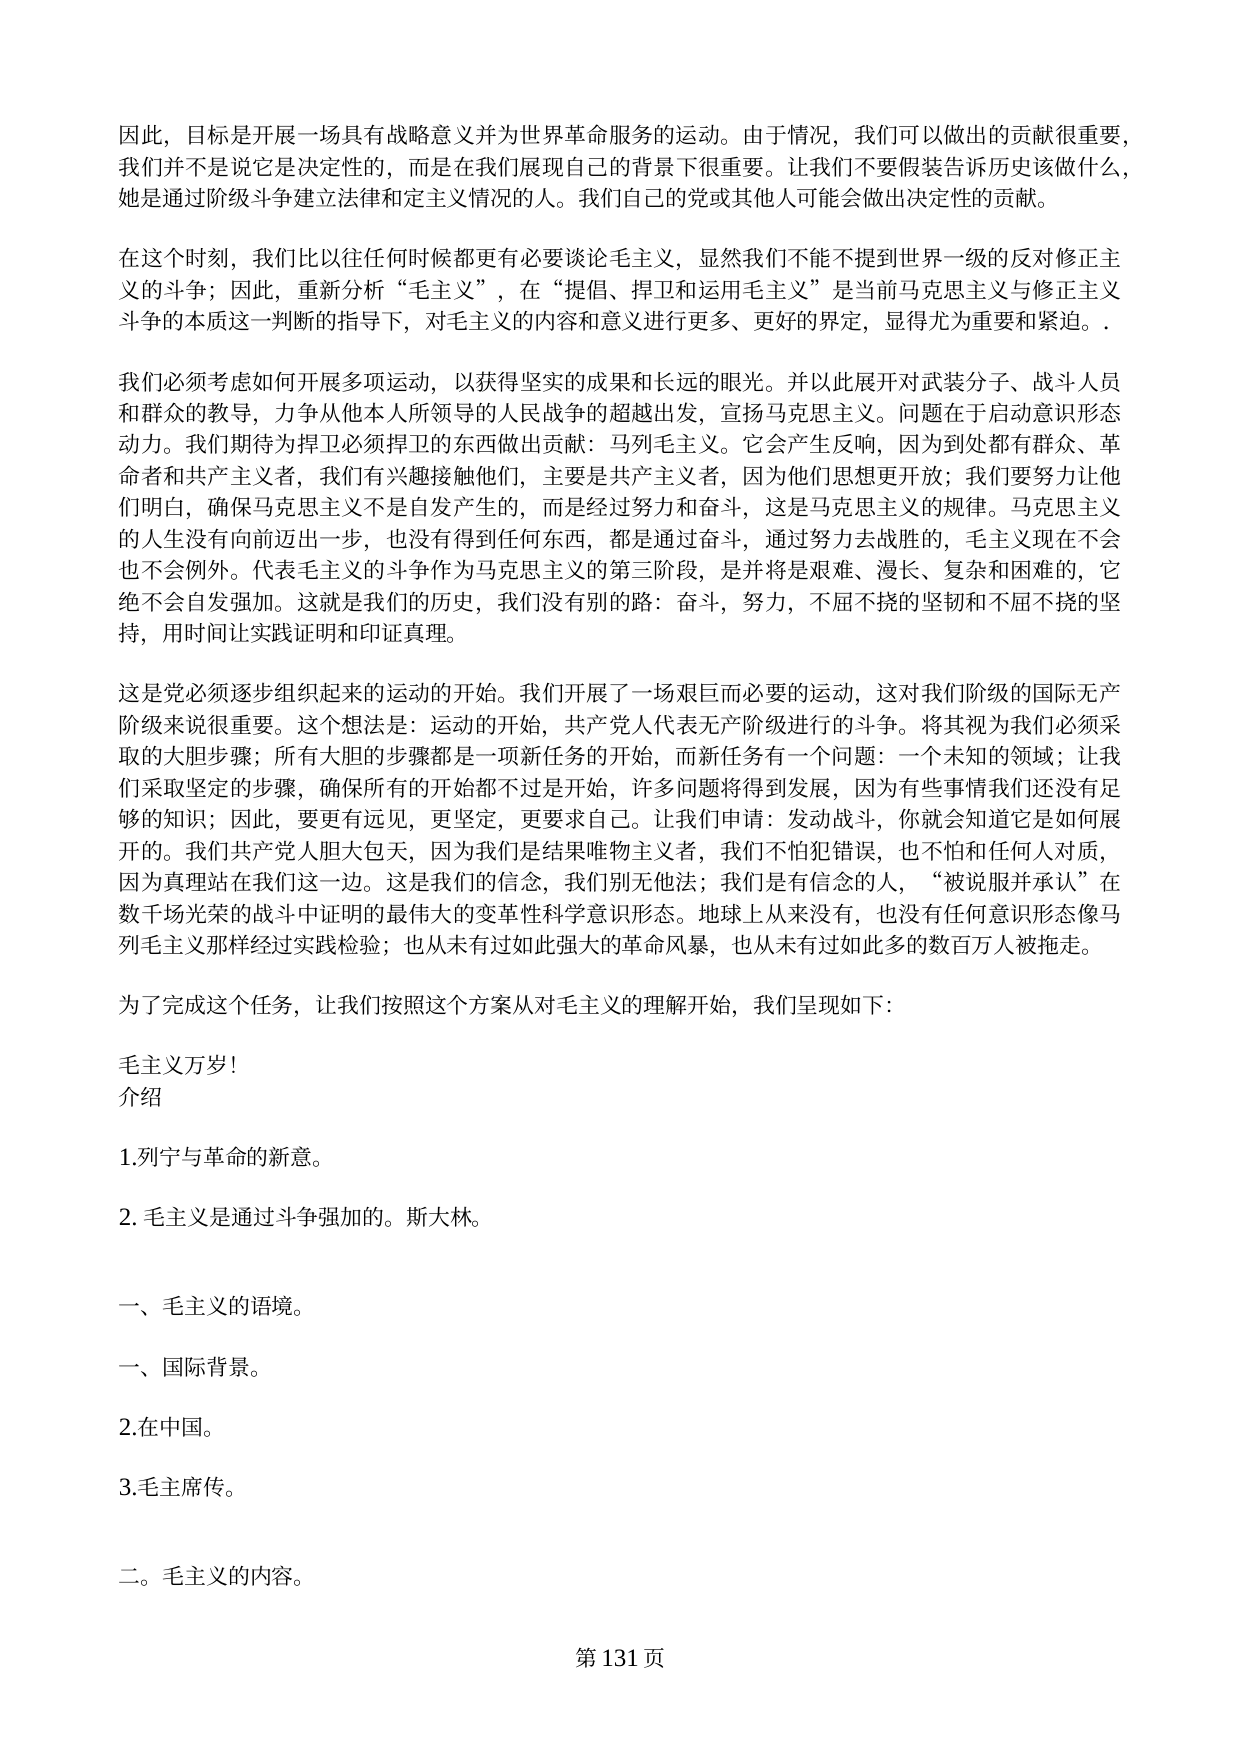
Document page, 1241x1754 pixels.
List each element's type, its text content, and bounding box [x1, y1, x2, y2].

text 我们必须考虑如何开展多项运动，以获得坚实的成果和长远的眼光。并以此展开对武装分子、战斗人员和群众的教导，力争从他本人所领导的人民战争的超越出发，宣扬马克思主义。问题在于启动意识形态动力。我们期待为捍卫必须捍卫的东西做出贡献：马列毛主义。它会产生反响，因为到处都有群众、革命者和共产主义者，我们有兴趣接触他们，主要是共产主义者，因为他们思想更开放；我们要努力让他们明白，确保马克思主义不是自发产生的，而是经过努力和奋斗，这是马克思主义的规律。马克思主义的人生没有向前迈出一步，也没有得到任何东西，都是通过奋斗，通过努力去战胜的，毛主义现在不会也不会例外。代表毛主义的斗争作为马克思主义的第三阶段，是并将是艰难、漫长、复杂和困难的，它绝不会自发强加。这就是我们的历史，我们没有别的路：奋斗，努力，不屈不挠的坚韧和不屈不挠的坚持，用时间让实践证明和印证真理。 [118, 365, 1122, 648]
text 二。毛主义的内容。 [118, 1559, 1122, 1591]
text 2. 毛主义是通过斗争强加的。斯大林。 [118, 1201, 1122, 1232]
text 1.列宁与革命的新意。 [118, 1140, 1122, 1172]
text 为了完成这个任务，让我们按照这个方案从对毛主义的理解开始，我们呈现如下： [118, 988, 1122, 1020]
text 一、国际背景。 [118, 1350, 1122, 1381]
text 3.毛主席传。 [118, 1470, 1122, 1502]
text 因此，目标是开展一场具有战略意义并为世界革命服务的运动。由于情况，我们可以做出的贡献很重要，我们并不是说它是决定性的，而是在我们展现自己的背景下很重要。让我们不要假装告诉历史该做什么，她是通过阶级斗争建立法律和定主义情况的人。我们自己的党或其他人可能会做出决定性的贡献。 [118, 118, 1122, 213]
text 毛主义万岁！ [118, 1049, 1122, 1080]
text 一、毛主义的语境。 [118, 1289, 1122, 1321]
text 2.在中国。 [118, 1410, 1122, 1441]
text 这是党必须逐步组织起来的运动的开始。我们开展了一场艰巨而必要的运动，这对我们阶级的国际无产阶级来说很重要。这个想法是：运动的开始，共产党人代表无产阶级进行的斗争。将其视为我们必须采取的大胆步骤；所有大胆的步骤都是一项新任务的开始，而新任务有一个问题：一个未知的领域；让我们采取坚定的步骤，确保所有的开始都不过是开始，许多问题将得到发展，因为有些事情我们还没有足够的知识；因此，要更有远见，更坚定，更要求自己。让我们申请：发动战斗，你就会知道它是如何展开的。我们共产党人胆大包天，因为我们是结果唯物主义者，我们不怕犯错误，也不怕和任何人对质，因为真理站在我们这一边。这是我们的信念，我们别无他法；我们是有信念的人，“被说服并承认”在数千场光荣的战斗中证明的最伟大的变革性科学意识形态。地球上从来没有，也没有任何意识形态像马列毛主义那样经过实践检验；也从未有过如此强大的革命风暴，也从未有过如此多的数百万人被拖走。 [118, 677, 1122, 960]
text 在这个时刻，我们比以往任何时候都更有必要谈论毛主义，显然我们不能不提到世界一级的反对修正主义的斗争；因此，重新分析“毛主义”，在“提倡、捍卫和运用毛主义”是当前马克思主义与修正主义斗争的本质这一判断的指导下，对毛主义的内容和意义进行更多、更好的界定，显得尤为重要和紧迫。. [118, 242, 1122, 336]
text 介绍 [118, 1080, 1122, 1112]
